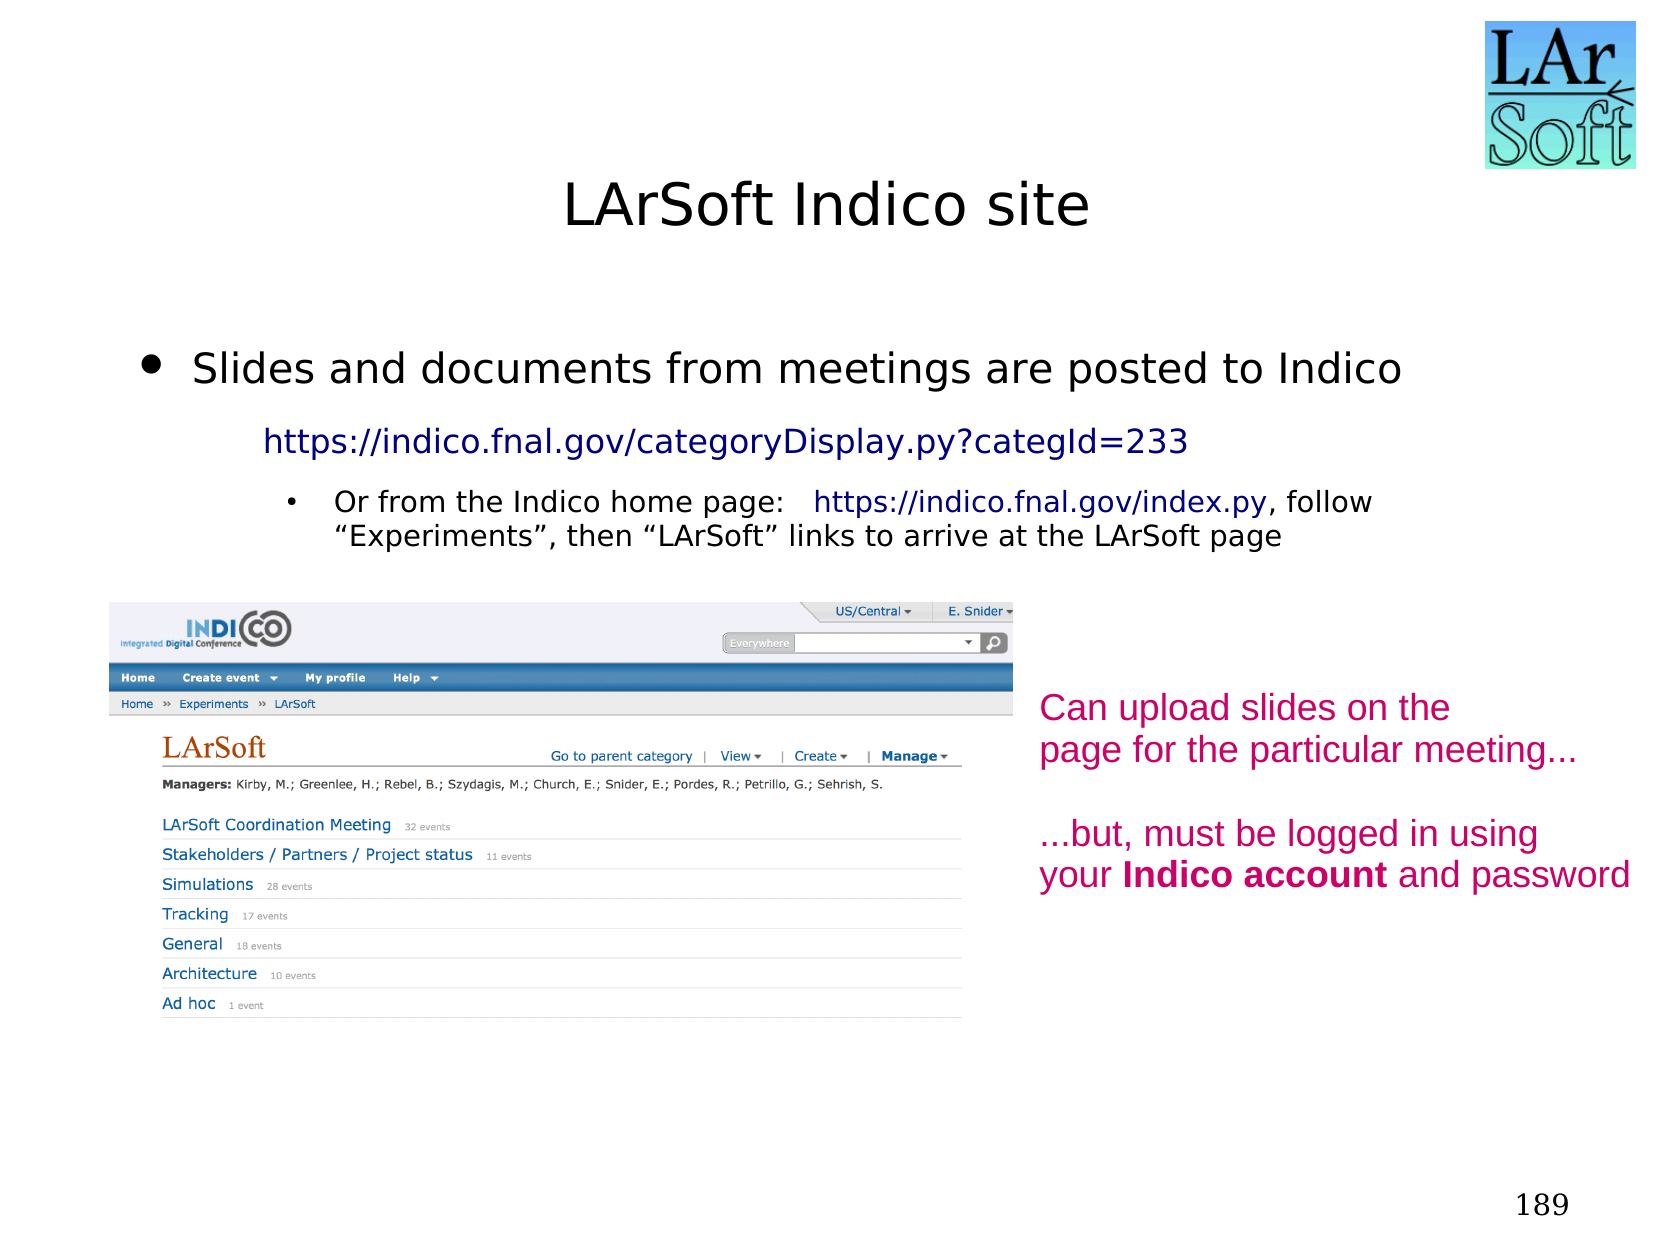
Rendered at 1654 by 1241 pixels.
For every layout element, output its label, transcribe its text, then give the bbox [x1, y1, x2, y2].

title LArSoft Indico site [121, 102, 1533, 310]
text_box Can upload slides on the page for the particular meeting... ...but, must be logged in using your Indico account and password [1024, 678, 1647, 904]
picture [109, 602, 1013, 1038]
picture [1485, 21, 1636, 169]
list Slides and documents from meetings are posted to Indico https://indico.fnal.gov/categoryDisplay.py?categId=233 Or from the Indico home page: https://indico.fnal.gov/index.py, follow “Experiments”, then “LArSoft” links to arrive at the LArSoft page [121, 344, 1533, 1126]
